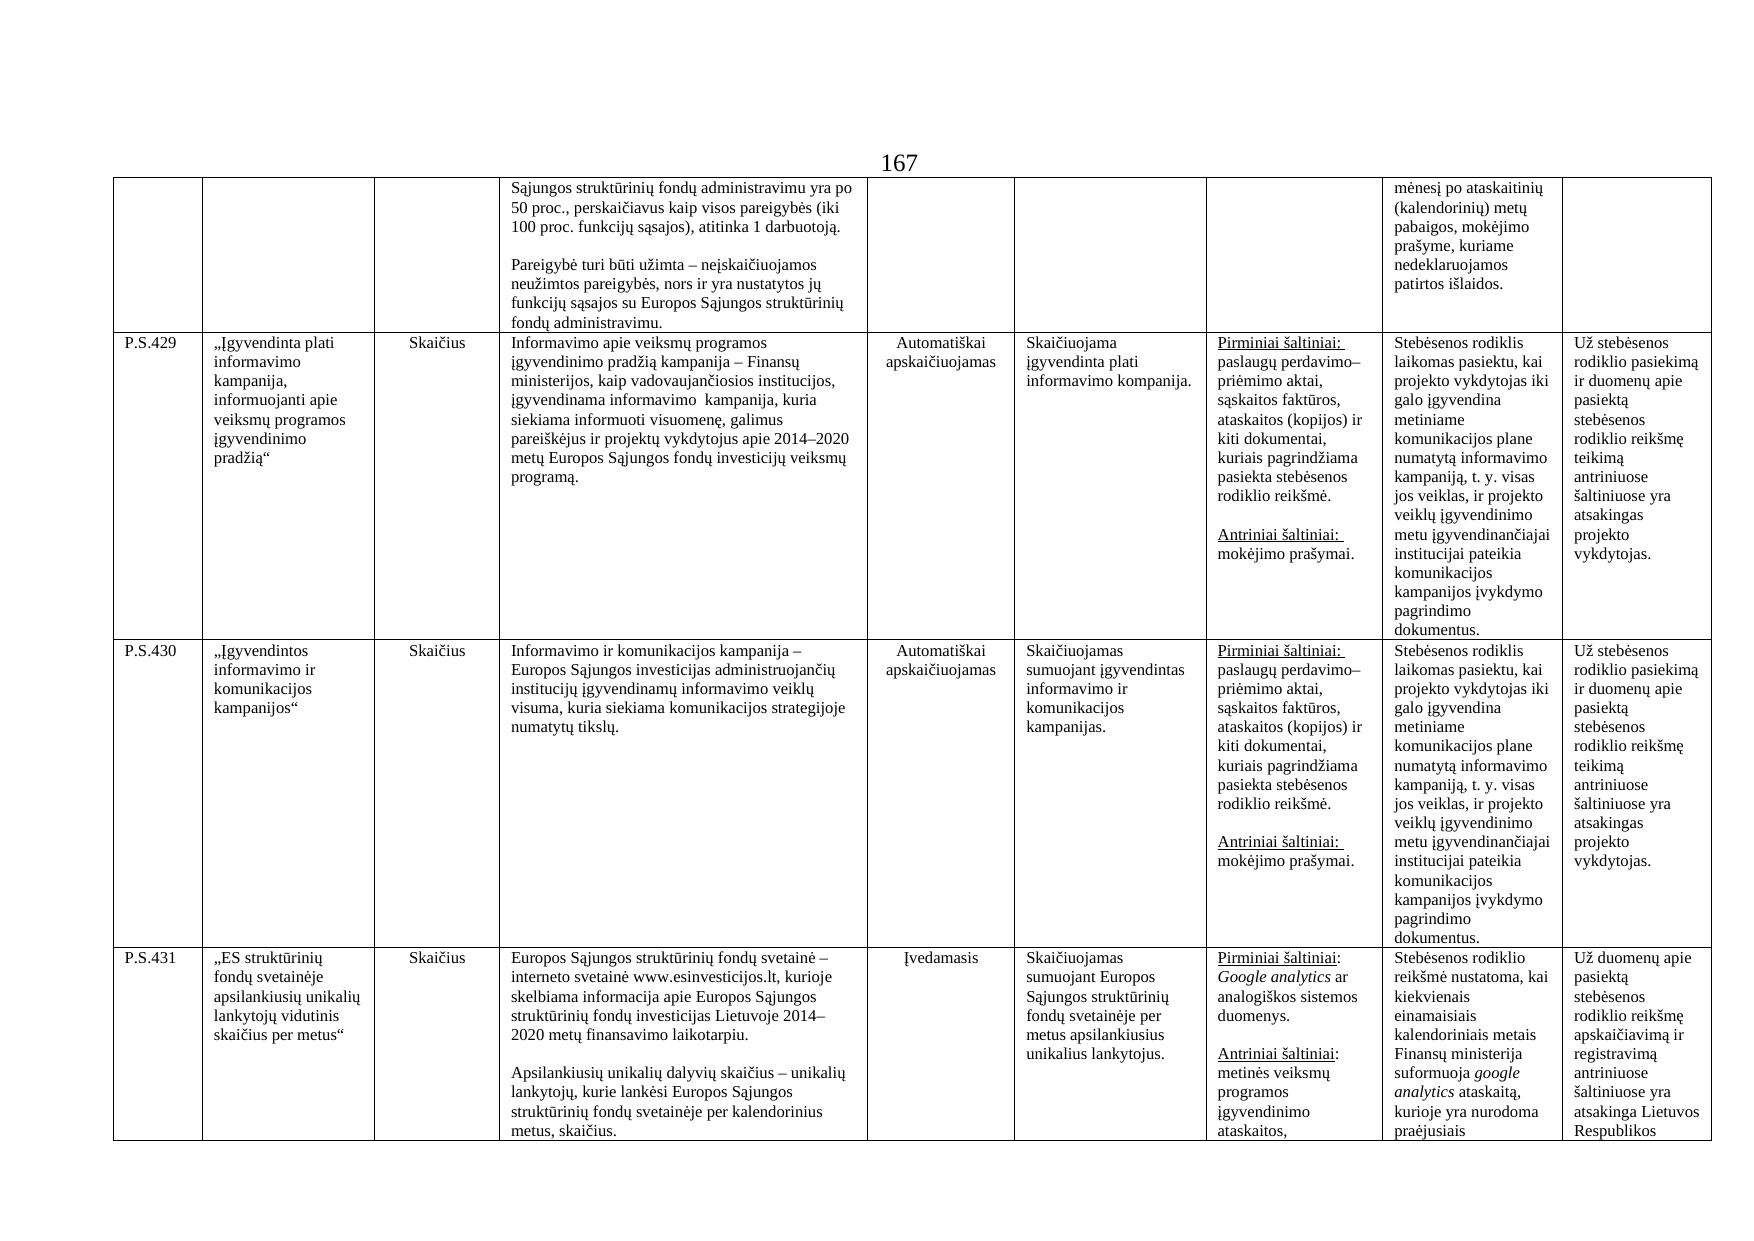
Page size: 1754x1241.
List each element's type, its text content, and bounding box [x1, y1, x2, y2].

table_cell Už stebėsenos rodiklio pasiekimą ir duomenų apie pasiektą stebėsenos rodiklio reikšmę teikimą antriniuose šaltiniuose yra atsakingas projekto vykdytojas. [1563, 640, 1711, 947]
table_cell P.S.430 [114, 640, 202, 947]
table_cell Už duomenų apie pasiektą stebėsenos rodiklio reikšmę apskaičiavimą ir registravimą antriniuose šaltiniuose yra atsakinga Lietuvos Respublikos [1563, 948, 1711, 1140]
table_cell Įvedamasis [868, 948, 1014, 1140]
table_cell Pirminiai šaltiniai: Google analytics ar analogiškos sistemos duomenys. Antriniai šaltiniai: metinės veiksmų programos įgyvendinimo ataskaitos, [1207, 948, 1382, 1140]
table_cell [114, 178, 202, 332]
table_cell „ES struktūrinių fondų svetainėje apsilankiusių unikalių lankytojų vidutinis skaičius per metus“ [203, 948, 374, 1140]
table_cell Skaičiuojamas sumuojant Europos Sąjungos struktūrinių fondų svetainėje per metus apsilankiusius unikalius lankytojus. [1015, 948, 1206, 1140]
table_cell „Įgyvendinta plati informavimo kampanija, informuojanti apie veiksmų programos įgyvendinimo pradžią“ [203, 333, 374, 639]
table_cell Skaičiuojamas sumuojant įgyvendintas informavimo ir komunikacijos kampanijas. [1015, 640, 1206, 947]
table_cell P.S.429 [114, 333, 202, 639]
table_cell [203, 178, 374, 332]
table_cell mėnesį po ataskaitinių (kalendorinių) metų pabaigos, mokėjimo prašyme, kuriame nedeklaruojamos patirtos išlaidos. [1383, 178, 1562, 332]
table_cell Pirminiai šaltiniai: paslaugų perdavimo– priėmimo aktai, sąskaitos faktūros, ataskaitos (kopijos) ir kiti dokumentai, kuriais pagrindžiama pasiekta stebėsenos rodiklio reikšmė. Antriniai šaltiniai: mokėjimo prašymai. [1207, 640, 1382, 947]
table_cell Stebėsenos rodiklis laikomas pasiektu, kai projekto vykdytojas iki galo įgyvendina metiniame komunikacijos plane numatytą informavimo kampaniją, t. y. visas jos veiklas, ir projekto veiklų įgyvendinimo metu įgyvendinančiajai institucijai pateikia komunikacijos kampanijos įvykdymo pagrindimo dokumentus. [1383, 333, 1562, 639]
table_cell Stebėsenos rodiklis laikomas pasiektu, kai projekto vykdytojas iki galo įgyvendina metiniame komunikacijos plane numatytą informavimo kampaniją, t. y. visas jos veiklas, ir projekto veiklų įgyvendinimo metu įgyvendinančiajai institucijai pateikia komunikacijos kampanijos įvykdymo pagrindimo dokumentus. [1383, 640, 1562, 947]
table_cell [1207, 178, 1382, 332]
table_cell Sąjungos struktūrinių fondų administravimu yra po 50 proc., perskaičiavus kaip visos pareigybės (iki 100 proc. funkcijų sąsajos), atitinka 1 darbuotoją. Pareigybė turi būti užimta – neįskaičiuojamos neužimtos pareigybės, nors ir yra nustatytos jų funkcijų sąsajos su Europos Sąjungos struktūrinių fondų administravimu. [500, 178, 867, 332]
table_cell Europos Sąjungos struktūrinių fondų svetainė – interneto svetainė www.esinvesticijos.lt, kurioje skelbiama informacija apie Europos Sąjungos struktūrinių fondų investicijas Lietuvoje 2014–2020 metų finansavimo laikotarpiu. Apsilankiusių unikalių dalyvių skaičius – unikalių lankytojų, kurie lankėsi Europos Sąjungos struktūrinių fondų svetainėje per kalendorinius metus, skaičius. [500, 948, 867, 1140]
table_cell [1563, 178, 1711, 332]
table_cell Skaičiuojama įgyvendinta plati informavimo kompanija. [1015, 333, 1206, 639]
table_cell Informavimo apie veiksmų programos įgyvendinimo pradžią kampanija – Finansų ministerijos, kaip vadovaujančiosios institucijos, įgyvendinama informavimo kampanija, kuria siekiama informuoti visuomenę, galimus pareiškėjus ir projektų vykdytojus apie 2014–2020 metų Europos Sąjungos fondų investicijų veiksmų programą. [500, 333, 867, 639]
table_cell [375, 178, 499, 332]
table_cell Automatiškai apskaičiuojamas [868, 333, 1014, 639]
table_cell Skaičius [375, 640, 499, 947]
table_cell [1015, 178, 1206, 332]
table_cell „Įgyvendintos informavimo ir komunikacijos kampanijos“ [203, 640, 374, 947]
table_cell P.S.431 [114, 948, 202, 1140]
table_cell Automatiškai apskaičiuojamas [868, 640, 1014, 947]
table_cell Stebėsenos rodiklio reikšmė nustatoma, kai kiekvienais einamaisiais kalendoriniais metais Finansų ministerija suformuoja google analytics ataskaitą, kurioje yra nurodoma praėjusiais [1383, 948, 1562, 1140]
table_cell Skaičius [375, 333, 499, 639]
table_cell [868, 178, 1014, 332]
table_cell Už stebėsenos rodiklio pasiekimą ir duomenų apie pasiektą stebėsenos rodiklio reikšmę teikimą antriniuose šaltiniuose yra atsakingas projekto vykdytojas. [1563, 333, 1711, 639]
table_cell Skaičius [375, 948, 499, 1140]
table_cell Pirminiai šaltiniai: paslaugų perdavimo–priėmimo aktai, sąskaitos faktūros, ataskaitos (kopijos) ir kiti dokumentai, kuriais pagrindžiama pasiekta stebėsenos rodiklio reikšmė. Antriniai šaltiniai: mokėjimo prašymai. [1207, 333, 1382, 639]
table_cell Informavimo ir komunikacijos kampanija – Europos Sąjungos investicijas administruojančių institucijų įgyvendinamų informavimo veiklų visuma, kuria siekiama komunikacijos strategijoje numatytų tikslų. [500, 640, 867, 947]
